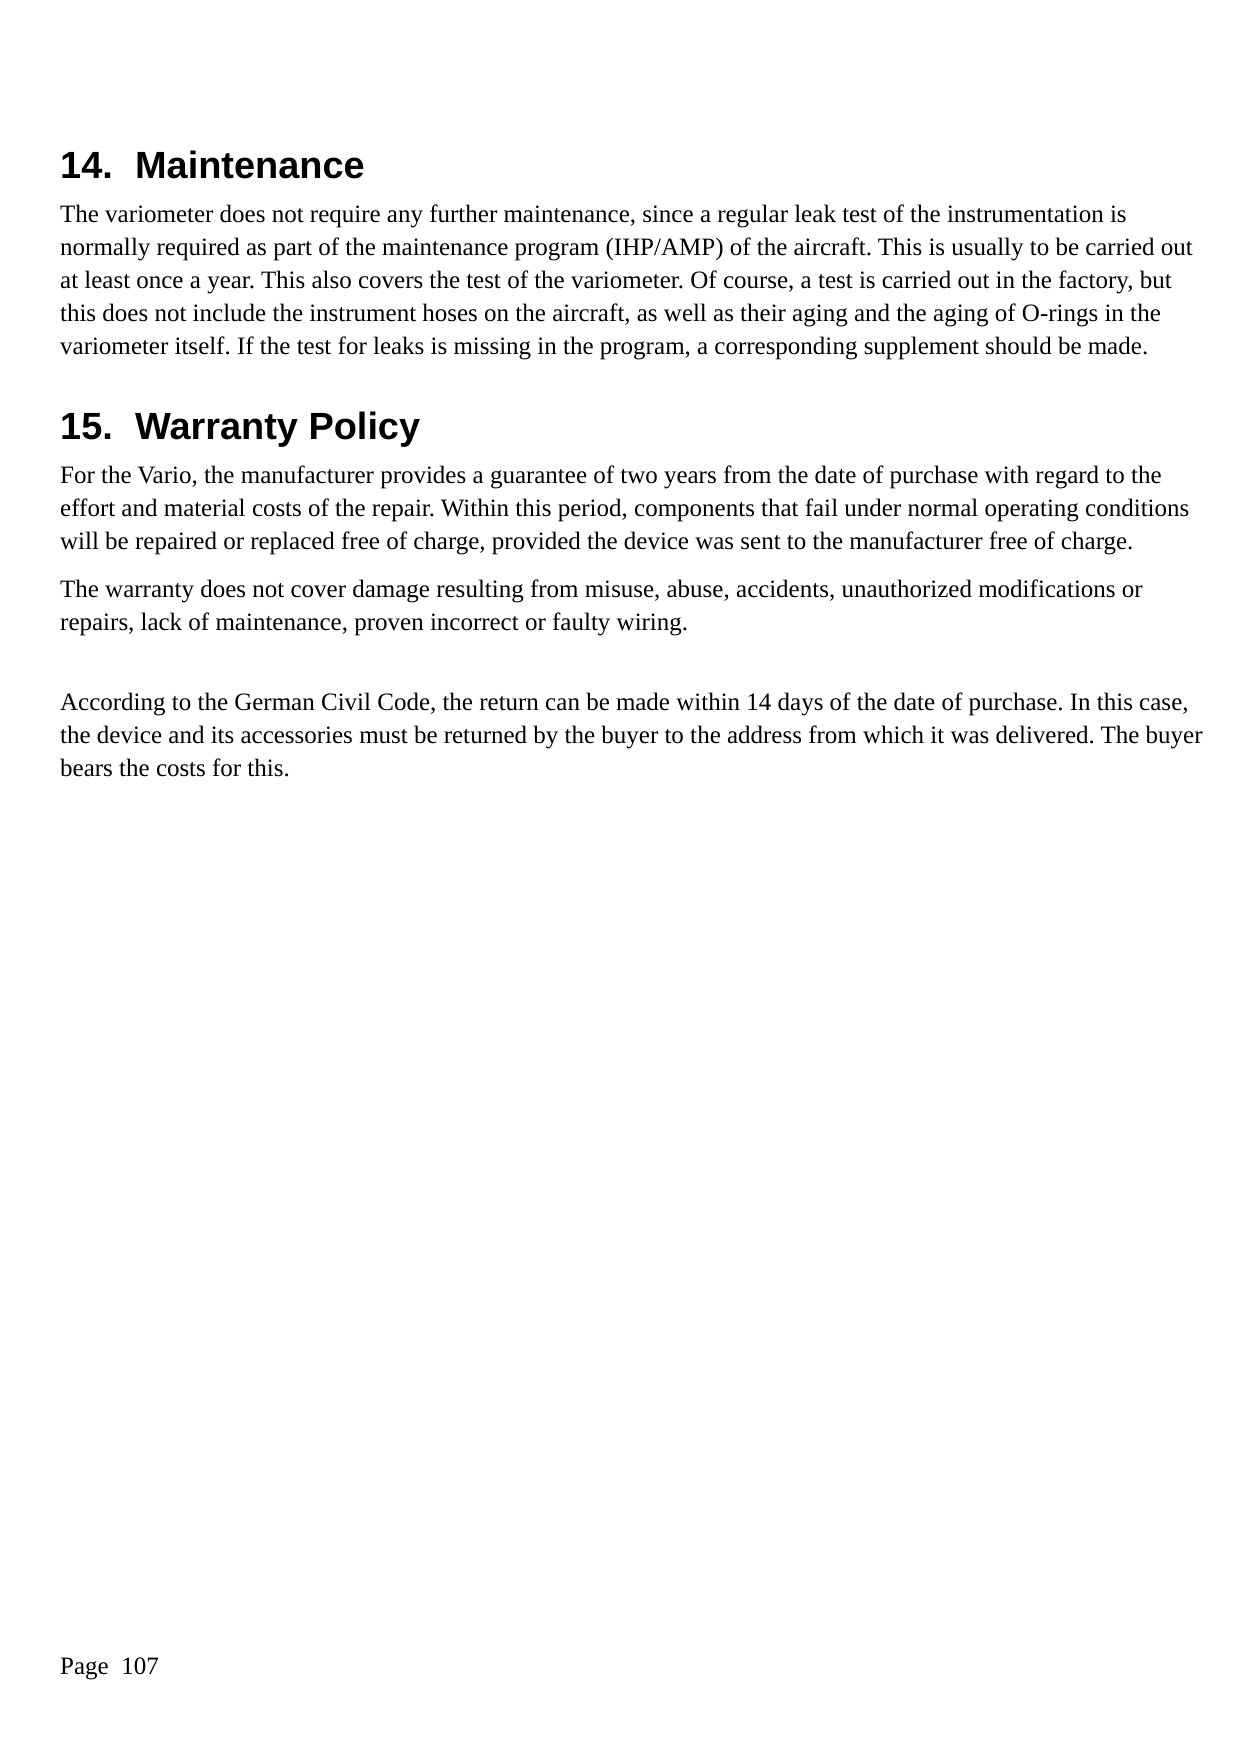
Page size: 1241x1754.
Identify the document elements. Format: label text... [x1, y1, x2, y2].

subtitle Warranty Policy [60, 404, 1207, 448]
subtitle Maintenance [60, 143, 1207, 187]
text The warranty does not cover damage resulting from misuse, abuse, accidents, unauthorized modifications or repairs, lack of maintenance, proven incorrect or faulty wiring. [60, 574, 1207, 636]
text For the Vario, the manufacturer provides a guarantee of two years from the date of purchase with regard to the effort and material costs of the repair. Within this period, components that fail under normal operating conditions will be repaired or replaced free of charge, provided the device was sent to the manufacturer free of charge. [60, 460, 1207, 555]
text The variometer does not require any further maintenance, since a regular leak test of the instrumentation is normally required as part of the maintenance program (IHP/AMP) of the aircraft. This is usually to be carried out at least once a year. This also covers the test of the variometer. Of course, a test is carried out in the factory, but this does not include the instrument hoses on the aircraft, as well as their aging and the aging of O-rings in the variometer itself. If the test for leaks is missing in the program, a corresponding supplement should be made. [60, 199, 1207, 360]
text According to the German Civil Code, the return can be made within 14 days of the date of purchase. In this case, the device and its accessories must be returned by the buyer to the address from which it was delivered. The buyer bears the costs for this. [60, 654, 1207, 782]
